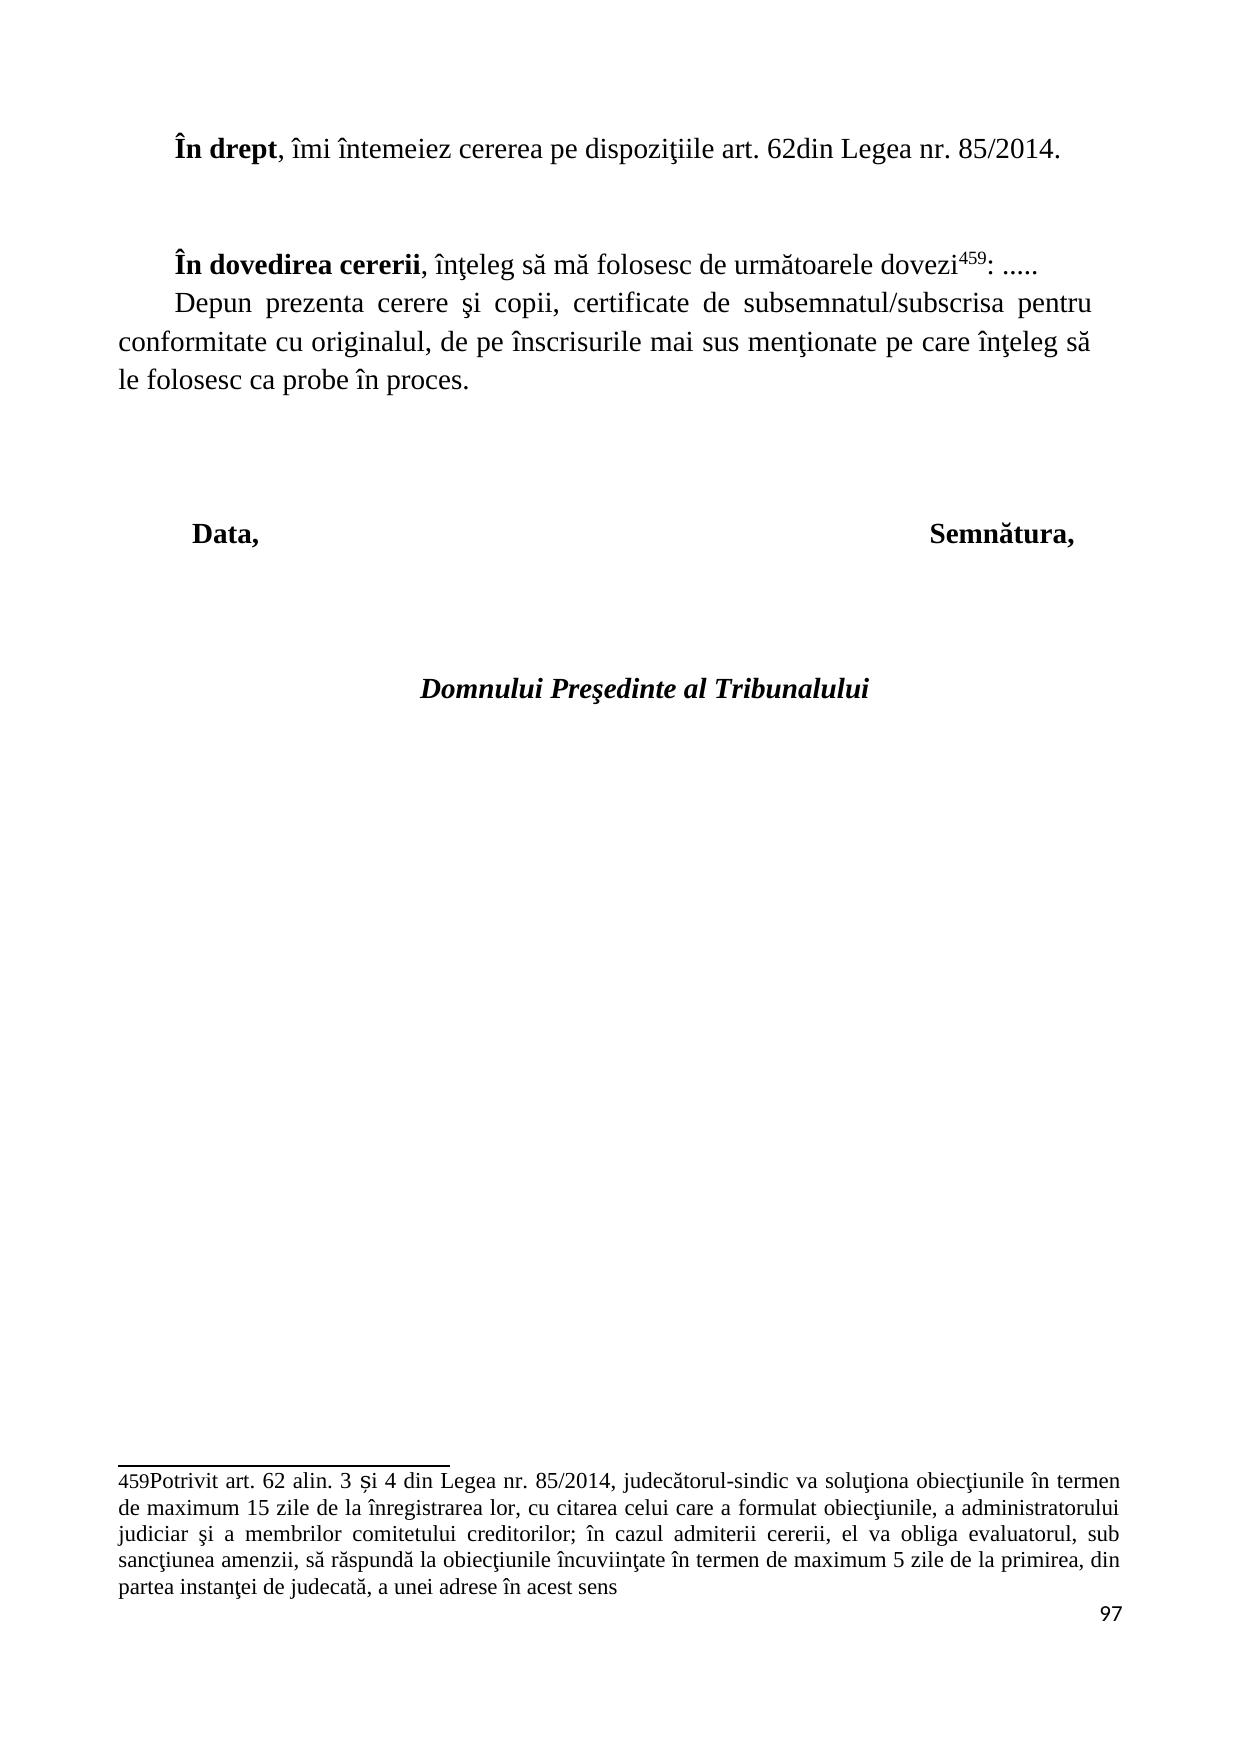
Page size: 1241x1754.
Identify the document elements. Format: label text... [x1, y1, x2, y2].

text Data, Semnătura, [118, 517, 1093, 550]
text Potrivit art. 62 alin. 3 și 4 din Legea nr. 85/2014, judecătorul-sindic va soluţiona obiecţiunile în termen de maximum 15 zile de la înregistrarea lor, cu citarea celui care a formulat obiecţiunile, a administratorului judiciar şi a membrilor comitetului creditorilor; în cazul admiterii cererii, el va obliga evaluatorul, sub sancţiunea amenzii, să răspundă la obiecţiunile încuviinţate în termen de maximum 5 zile de la primirea, din partea instanţei de judecată, a unei adrese în acest sens [118, 1466, 1122, 1599]
text În dovedirea cererii, înţeleg să mă folosesc de următoarele dovezi: ..... [118, 247, 1093, 280]
text În drept, îmi întemeiez cererea pe dispoziţiile art. 62din Legea nr. 85/2014. [118, 131, 1093, 165]
text Domnului Preşedinte al Tribunalului [118, 671, 1122, 704]
text Depun prezenta cerere şi copii, certificate de subsemnatul/subscrisa pentru conformitate cu originalul, de pe înscrisurile mai sus menţionate pe care înţeleg să le folosesc ca probe în proces. [118, 285, 1093, 396]
